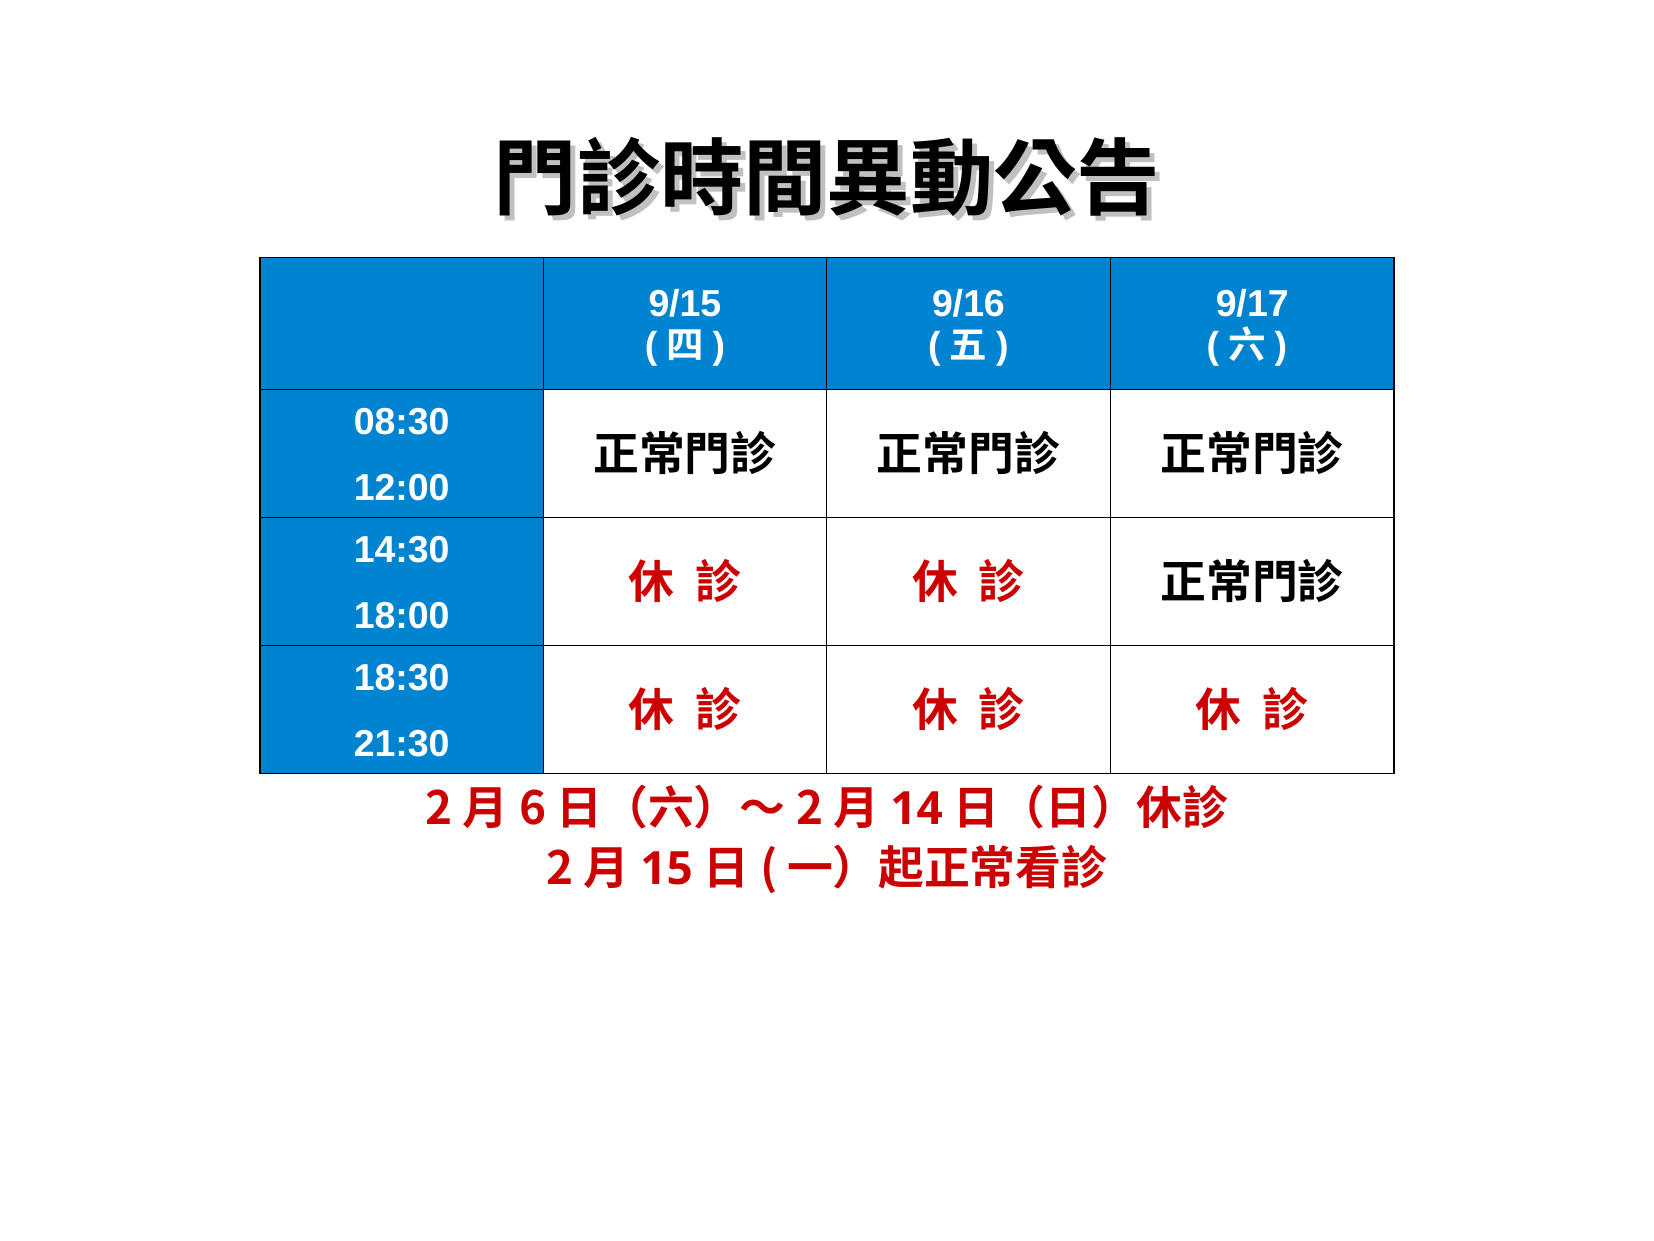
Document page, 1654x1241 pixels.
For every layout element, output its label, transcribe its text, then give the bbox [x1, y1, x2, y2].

table_header 9/17 (六) [1111, 258, 1393, 389]
table_cell 正常門診 [1111, 518, 1393, 645]
table_cell 正常門診 [1111, 390, 1393, 517]
table_cell 休 診 [1111, 646, 1393, 759]
title 門診時間異動公告 [259, 104, 1394, 253]
table_cell 正常門診 [827, 390, 1110, 517]
table_header 9/16 (五) [827, 258, 1110, 389]
table_header 9/15 (四) [544, 258, 826, 389]
table_cell 休 診 [827, 646, 1110, 759]
table_header [261, 258, 543, 389]
table_cell 08:30 12:00 [261, 390, 543, 517]
table_cell 14:30 18:00 [261, 518, 543, 645]
text_box 2月6日（六）～2月14日（日）休診 2月15日(一）起正常看診 [259, 759, 1394, 908]
table_cell 正常門診 [544, 390, 826, 517]
table_cell 休 診 [544, 646, 826, 759]
table_cell 休 診 [544, 518, 826, 645]
table_cell 休 診 [827, 518, 1110, 645]
table_cell 18:30 21:30 [261, 646, 543, 759]
